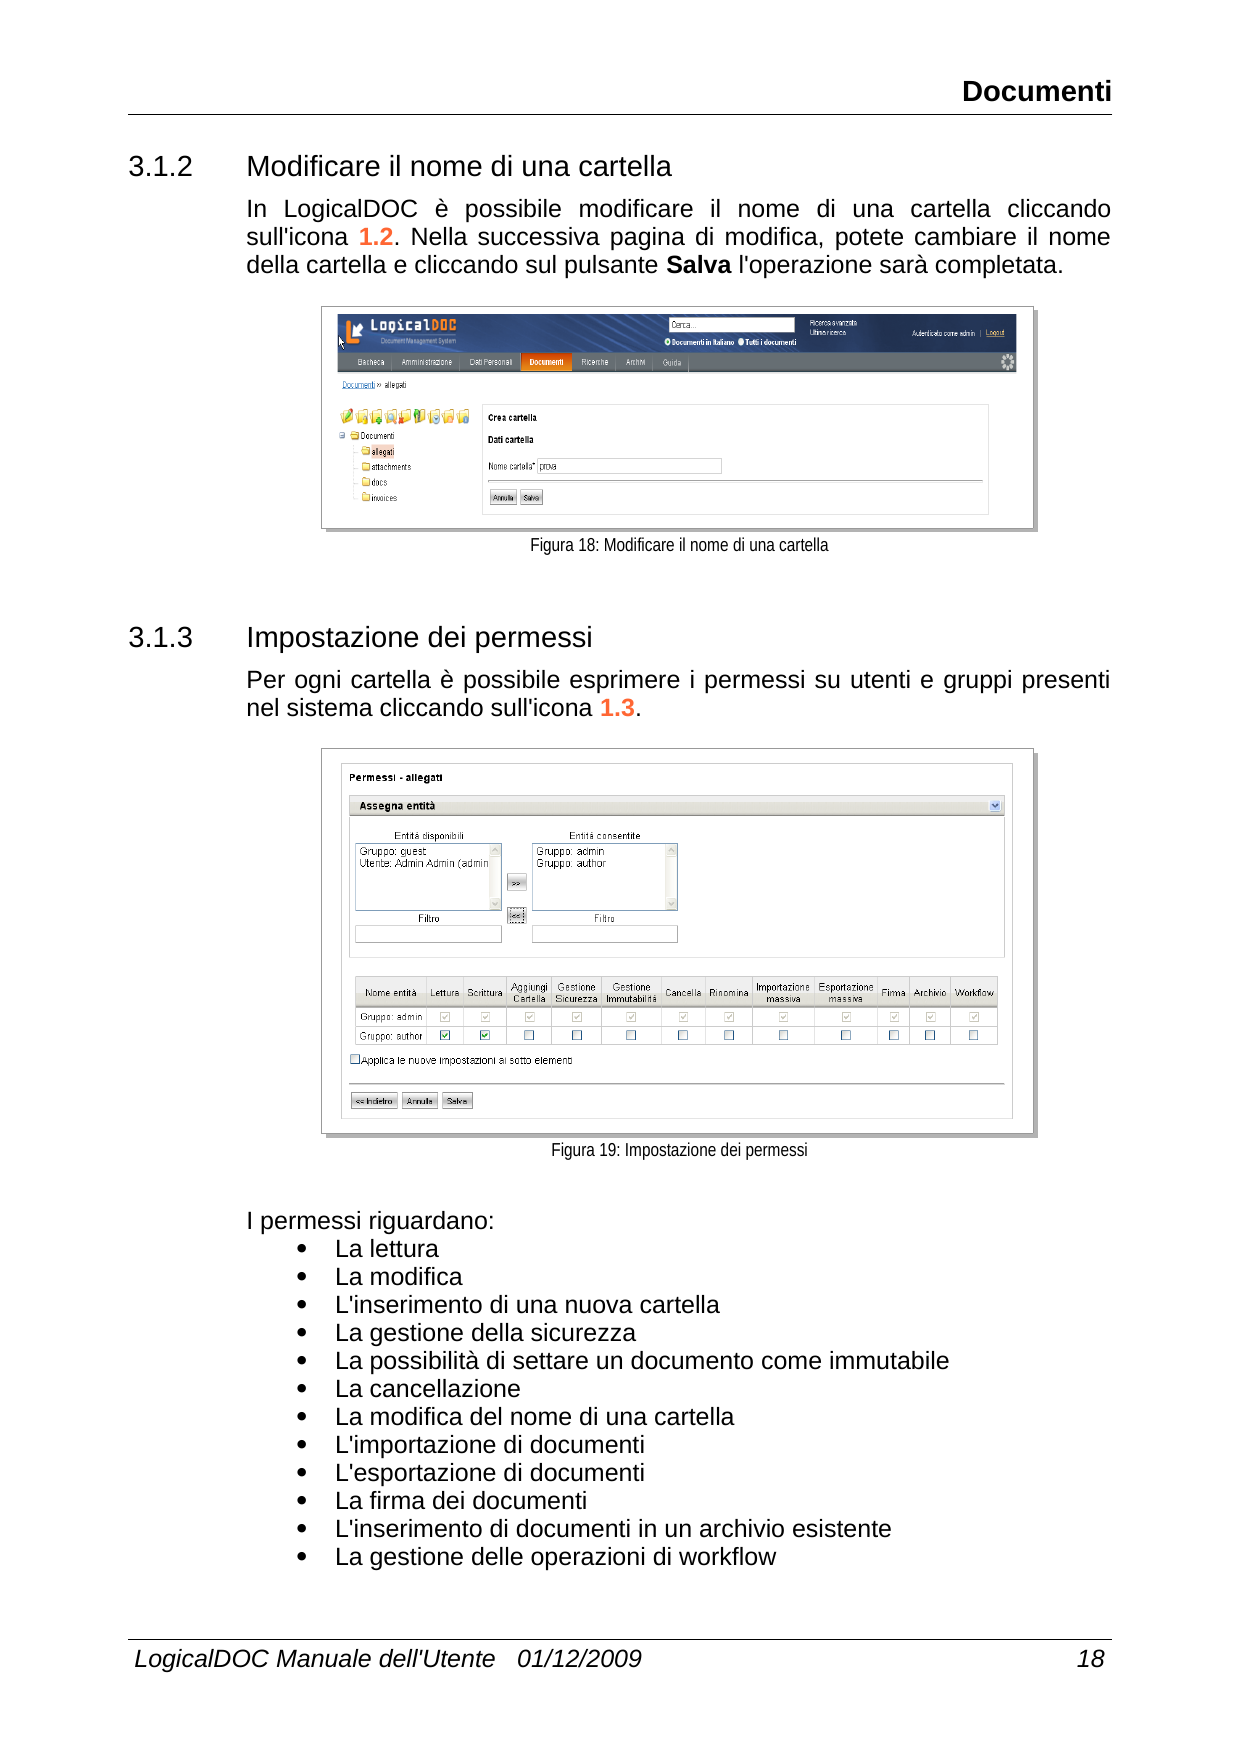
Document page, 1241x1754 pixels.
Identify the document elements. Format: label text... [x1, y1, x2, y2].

picture [337, 314, 1017, 519]
list L'esportazione di documenti [297, 1459, 1112, 1487]
list La possibilità di settare un documento come immutabile [297, 1347, 1112, 1375]
list La lettura [297, 1235, 1112, 1263]
list L'inserimento di una nuova cartella [297, 1291, 1112, 1319]
text Figura 19: Impostazione dei permessi [319, 748, 1039, 1161]
list L'importazione di documenti [297, 1431, 1112, 1459]
text I permessi riguardano: [246, 1207, 1112, 1235]
list La cancellazione [297, 1375, 1112, 1403]
text Per ogni cartella è possibile esprimere i permessi su utenti e gruppi presenti nel sistema cliccando sull'icona 1.3. [246, 666, 1112, 722]
list La gestione delle operazioni di workflow [297, 1543, 1112, 1571]
text In LogicalDOC è possibile modificare il nome di una cartella cliccando sull'icona 1.2. Nella successiva pagina di modifica, potete cambiare il nome della cartella e cliccando sul pulsante Salva l'operazione sarà completata. [246, 195, 1112, 279]
picture [337, 757, 1017, 1124]
list L'inserimento di documenti in un archivio esistente [297, 1515, 1112, 1543]
list La modifica [297, 1263, 1112, 1291]
list La gestione della sicurezza [297, 1319, 1112, 1347]
subtitle Impostazione dei permessi [128, 621, 1112, 653]
subtitle Modificare il nome di una cartella [128, 150, 1112, 183]
list La modifica del nome di una cartella [297, 1403, 1112, 1431]
text Figura 18: Modificare il nome di una cartella [319, 306, 1039, 555]
list La firma dei documenti [297, 1487, 1112, 1515]
